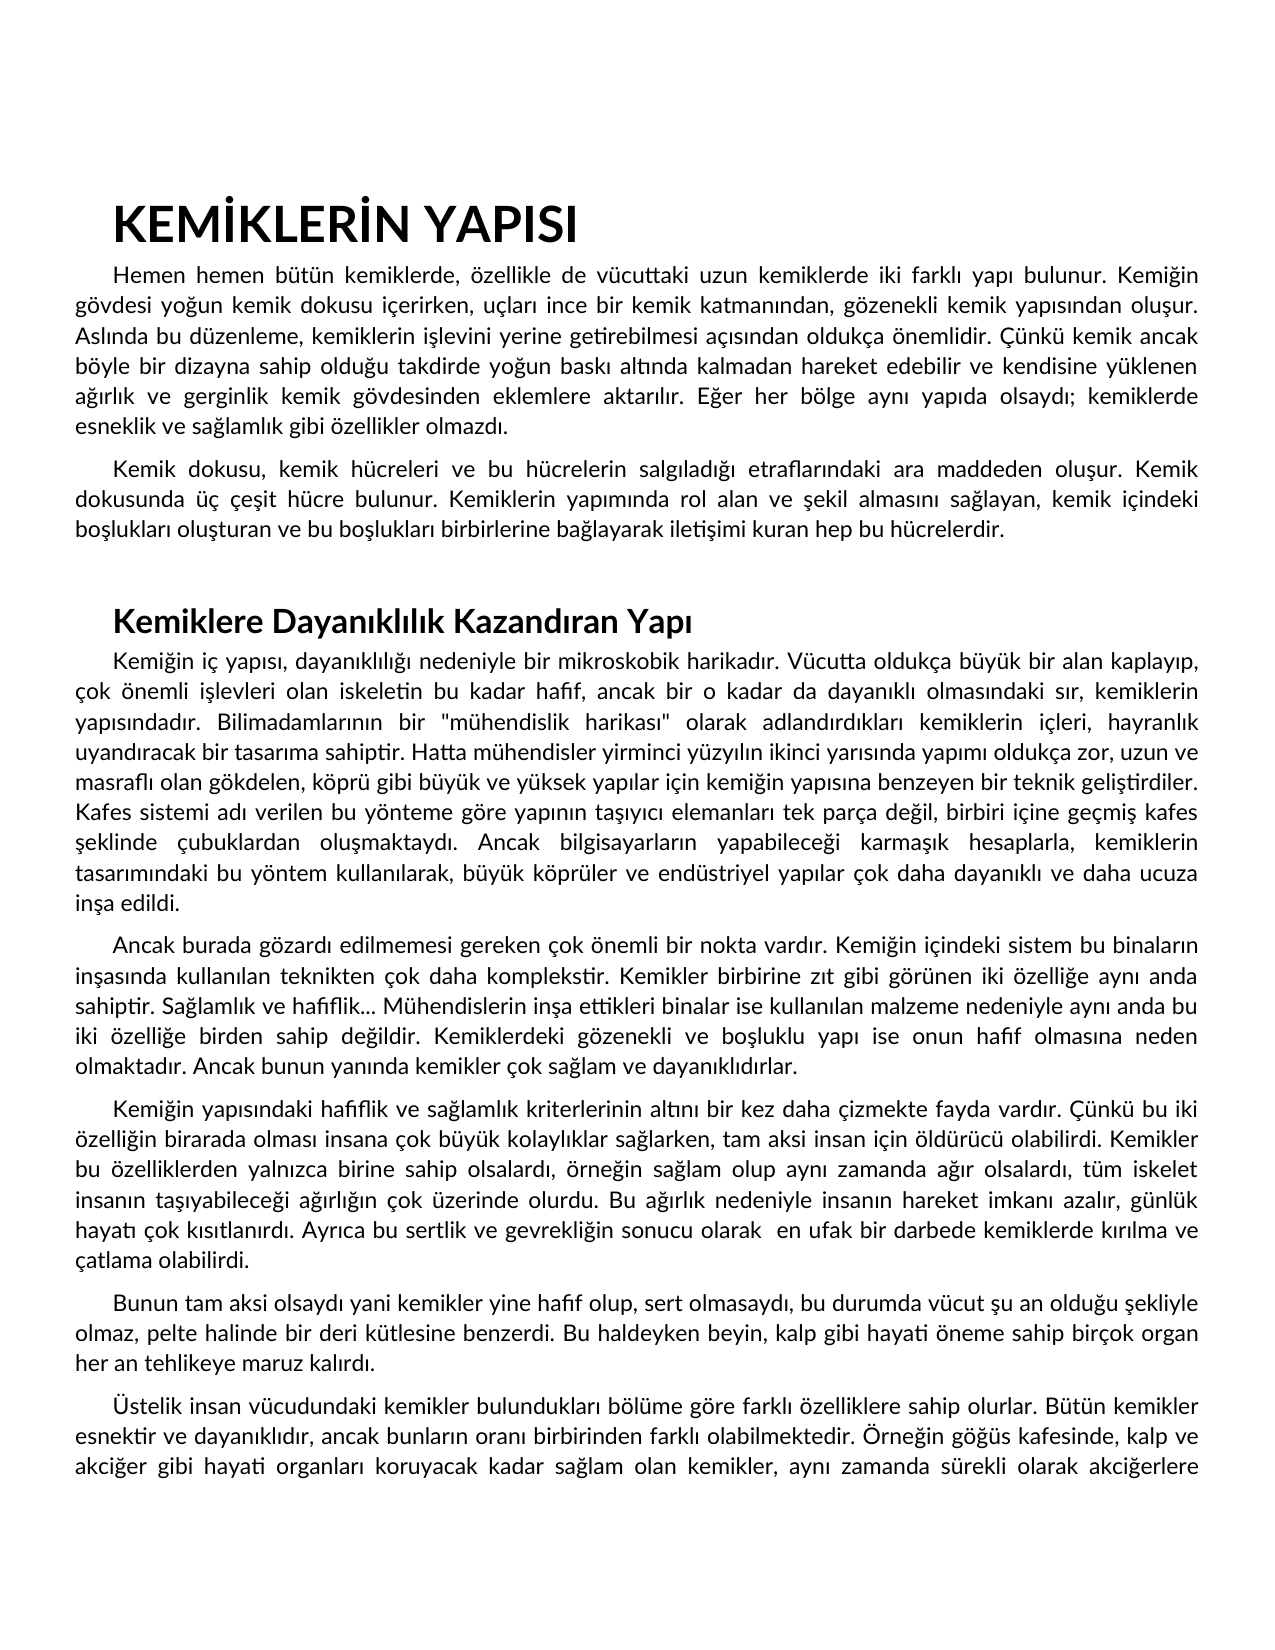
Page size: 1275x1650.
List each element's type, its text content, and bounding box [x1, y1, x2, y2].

text Kemiğin iç yapısı, dayanıklılığı nedeniyle bir mikroskobik harikadır. Vücutta oldukça büyük bir alan kaplayıp, çok önemli işlevleri olan iskeletin bu kadar hafif, ancak bir o kadar da dayanıklı olmasındaki sır, kemiklerin yapısındadır. Bilimadamlarının bir "mühendislik harikası" olarak adlandırdıkları kemiklerin içleri, hayranlık uyandıracak bir tasarıma sahiptir. Hatta mühendisler yirminci yüzyılın ikinci yarısında yapımı oldukça zor, uzun ve masraflı olan gökdelen, köprü gibi büyük ve yüksek yapılar için kemiğin yapısına benzeyen bir teknik geliştirdiler. Kafes sistemi adı verilen bu yönteme göre yapının taşıyıcı elemanları tek parça değil, birbiri içine geçmiş kafes şeklinde çubuklardan oluşmaktaydı. Ancak bilgisayarların yapabileceği karmaşık hesaplarla, kemiklerin tasarımındaki bu yöntem kullanılarak, büyük köprüler ve endüstriyel yapılar çok daha dayanıklı ve daha ucuza inşa edildi. [75, 647, 1200, 916]
text Kemiğin yapısındaki hafiflik ve sağlamlık kriterlerinin altını bir kez daha çizmekte fayda vardır. Çünkü bu iki özelliğin birarada olması insana çok büyük kolaylıklar sağlarken, tam aksi insan için öldürücü olabilirdi. Kemikler bu özelliklerden yalnızca birine sahip olsalardı, örneğin sağlam olup aynı zamanda ağır olsalardı, tüm iskelet insanın taşıyabileceği ağırlığın çok üzerinde olurdu. Bu ağırlık nedeniyle insanın hareket imkanı azalır, günlük hayatı çok kısıtlanırdı. Ayrıca bu sertlik ve gevrekliğin sonucu olarak en ufak bir darbede kemiklerde kırılma ve çatlama olabilirdi. [75, 1095, 1200, 1273]
text Bunun tam aksi olsaydı yani kemikler yine hafif olup, sert olmasaydı, bu durumda vücut şu an olduğu şekliyle olmaz, pelte halinde bir deri kütlesine benzerdi. Bu haldeyken beyin, kalp gibi hayati öneme sahip birçok organ her an tehlikeye maruz kalırdı. [75, 1288, 1200, 1376]
text Üstelik insan vücudundaki kemikler bulundukları bölüme göre farklı özelliklere sahip olurlar. Bütün kemikler esnektir ve dayanıklıdır, ancak bunların oranı birbirinden farklı olabilmektedir. Örneğin göğüs kafesinde, kalp ve akciğer gibi hayati organları koruyacak kadar sağlam olan kemikler, aynı zamanda sürekli olarak akciğerlere [75, 1392, 1200, 1479]
subtitle KEMİKLERİN YAPISI [112, 193, 1200, 253]
text Hemen hemen bütün kemiklerde, özellikle de vücuttaki uzun kemiklerde iki farklı yapı bulunur. Kemiğin gövdesi yoğun kemik dokusu içerirken, uçları ince bir kemik katmanından, gözenekli kemik yapısından oluşur. Aslında bu düzenleme, kemiklerin işlevini yerine getirebilmesi açısından oldukça önemlidir. Çünkü kemik ancak böyle bir dizayna sahip olduğu takdirde yoğun baskı altında kalmadan hareket edebilir ve kendisine yüklenen ağırlık ve gerginlik kemik gövdesinden eklemlere aktarılır. Eğer her bölge aynı yapıda olsaydı; kemiklerde esneklik ve sağlamlık gibi özellikler olmazdı. [75, 261, 1200, 439]
text Kemik dokusu, kemik hücreleri ve bu hücrelerin salgıladığı etraflarındaki ara maddeden oluşur. Kemik dokusunda üç çeşit hücre bulunur. Kemiklerin yapımında rol alan ve şekil almasını sağlayan, kemik içindeki boşlukları oluşturan ve bu boşlukları birbirlerine bağlayarak iletişimi kuran hep bu hücrelerdir. [75, 455, 1200, 543]
subtitle Kemiklere Dayanıklılık Kazandıran Yapı [112, 601, 1200, 641]
text Ancak burada gözardı edilmemesi gereken çok önemli bir nokta vardır. Kemiğin içindeki sistem bu binaların inşasında kullanılan teknikten çok daha komplekstir. Kemikler birbirine zıt gibi görünen iki özelliğe aynı anda sahiptir. Sağlamlık ve hafiflik... Mühendislerin inşa ettikleri binalar ise kullanılan malzeme nedeniyle aynı anda bu iki özelliğe birden sahip değildir. Kemiklerdeki gözenekli ve boşluklu yapı ise onun hafif olmasına neden olmaktadır. Ancak bunun yanında kemikler çok sağlam ve dayanıklıdırlar. [75, 931, 1200, 1079]
